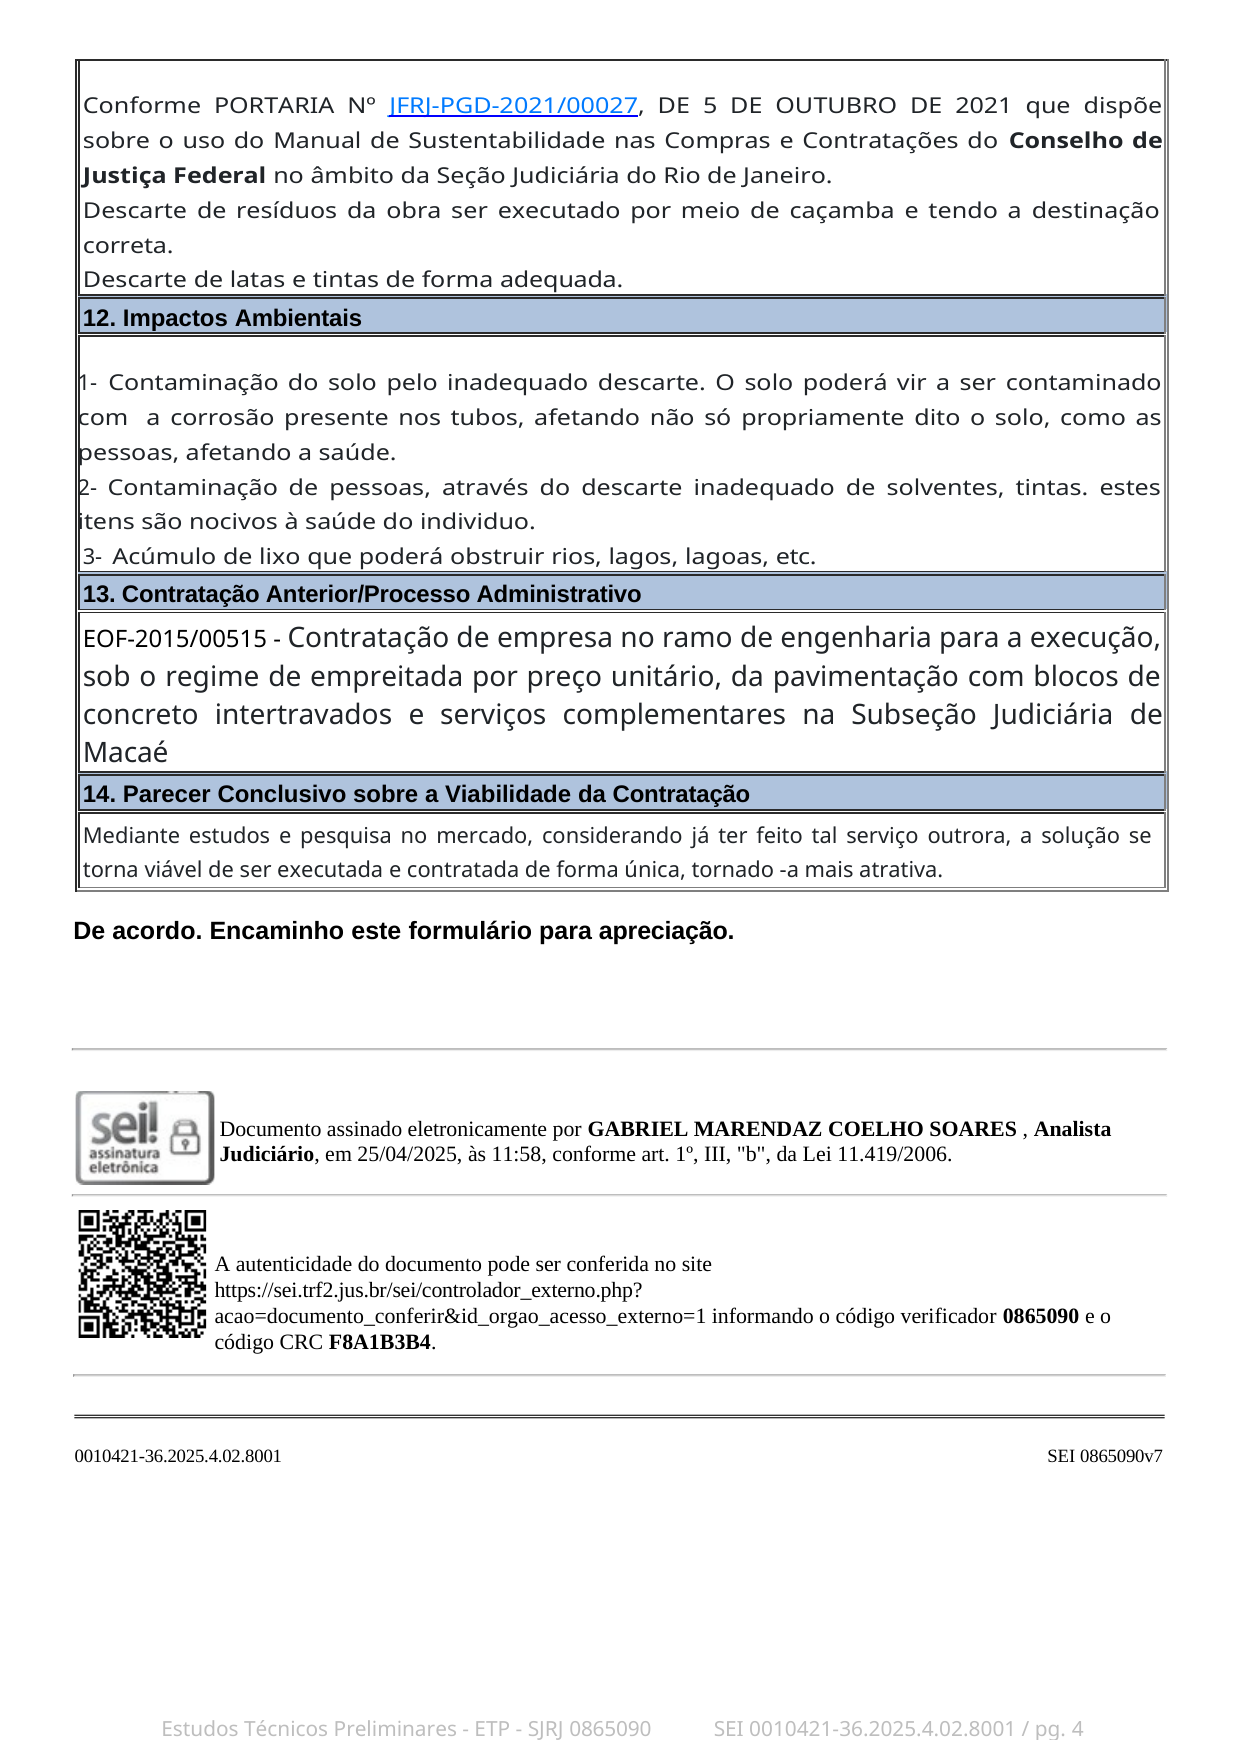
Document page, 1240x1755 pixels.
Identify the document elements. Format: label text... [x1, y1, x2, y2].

table_cell Mediante estudos e pesquisa no mercado, considerando já ter feito tal serviço outrora, a solução se torna viável de ser executada e contratada de forma única, tornado -a mais atrativa. [80, 814, 1164, 887]
table_cell Contaminação do solo pelo inadequado descarte. O solo poderá vir a ser contaminado com a corrosão presente nos tubos, afetando não só propriamente dito o solo, como as pessoas, afetando a saúde. Contaminação de pessoas, através do descarte inadequado de solventes, tintas. estes itens são nocivos à saúde do individuo. Acúmulo de lixo que poderá obstruir rios, lagos, lagoas, etc. [80, 337, 1164, 571]
table_header Conforme PORTARIA Nº JFRJ-PGD-2021/00027, DE 5 DE OUTUBRO DE 2021 que dispõe sobre o uso do Manual de Sustentabilidade nas Compras e Contratações do Conselho de Justiça Federal no âmbito da Seção Judiciária do Rio de Janeiro. Descarte de resíduos da obra ser executado por meio de caçamba e tendo a destinação correta. Descarte de latas e tintas de forma adequada. [80, 61, 1164, 294]
text De acordo. Encaminho este formulário para apreciação. [73, 916, 1181, 945]
table_cell 13. Contratação Anterior/Processo Administrativo [80, 576, 1164, 609]
table_cell 12. Impactos Ambientais [80, 299, 1164, 332]
table_cell 14. Parecer Conclusivo sobre a Viabilidade da Contratação [80, 776, 1164, 809]
text 0010421-36.2025.4.02.8001 SEI 0865090v7 [74, 1445, 1181, 1467]
text Documento assinado eletronicamente por GABRIEL MARENDAZ COELHO SOARES , Analista Judiciário, em 25/04/2025, às 11:58, conforme art. 1º, III, "b", da Lei 11.419/2006. [219, 1116, 1181, 1167]
text A autenticidade do documento pode ser conferida no site https://sei.trf2.jus.br/sei/controlador_externo.php? acao=documento_conferir&id_orgao_acesso_externo=1 informando o código verificador 0865090 e o código CRC F8A1B3B4. [214, 1251, 1122, 1354]
table_cell EOF-2015/00515 - Contratação de empresa no ramo de engenharia para a execução, sob o regime de empreitada por preço unitário, da pavimentação com blocos de concreto intertravados e serviços complementares na Subseção Judiciária de Macaé [80, 613, 1164, 771]
